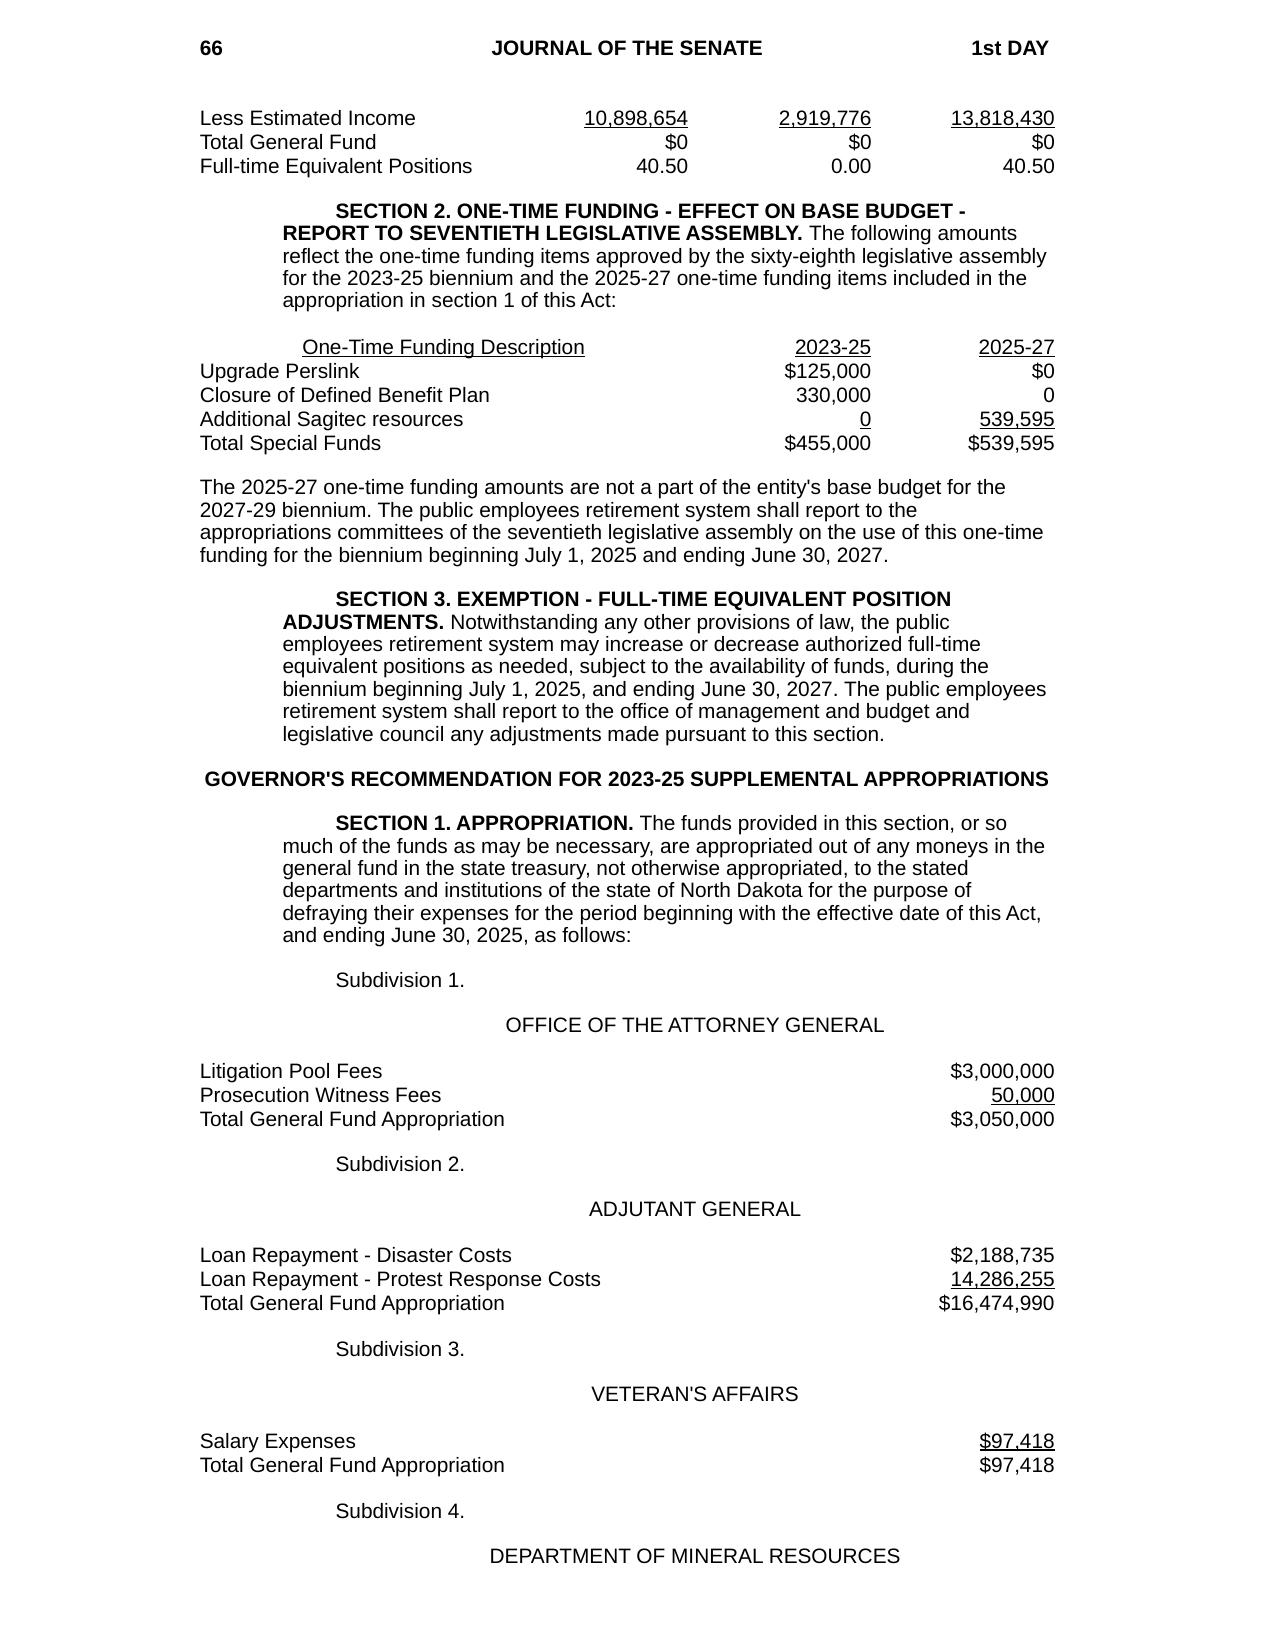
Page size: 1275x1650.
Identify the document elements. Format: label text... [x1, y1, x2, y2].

text [0, 0, 118, 42]
table_cell Total General Fund [200, 130, 504, 154]
table_cell $16,474,990 [797, 1291, 1054, 1315]
table_header One-Time Funding Description [200, 335, 687, 359]
table_header Salary Expenses [200, 1429, 806, 1452]
table_cell 2,919,776 [688, 106, 871, 130]
table_cell 50,000 [800, 1083, 1054, 1107]
table_header Litigation Pool Fees [200, 1059, 799, 1083]
table_cell 13,818,430 [871, 106, 1054, 130]
text SECTION 1. APPROPRIATION. The funds provided in this section, or so much of the funds as may be necessary, are appropriated out of any moneys in the general fund in the state treasury, not otherwise appropriated, to the stated departments and institutions of the state of North Dakota for the purpose of defraying their expenses for the period beginning with the effective date of this Act, and ending June 30, 2025, as follows: [282, 813, 1054, 947]
text Subdivision 1. [282, 969, 1054, 992]
table_cell $0 [871, 130, 1054, 154]
text Subdivision 4. [282, 1500, 1054, 1523]
table_cell 0 [871, 383, 1054, 407]
title GOVERNOR'S RECOMMENDATION FOR 2023-25 SUPPLEMENTAL APPROPRIATIONS [199, 768, 1054, 790]
table_header 2023-25 [688, 335, 871, 359]
table_cell $97,418 [806, 1453, 1054, 1476]
table_cell Prosecution Witness Fees [200, 1083, 799, 1107]
table_cell 330,000 [688, 383, 871, 407]
table_header $3,000,000 [800, 1059, 1054, 1083]
text OFFICE OF THE ATTORNEY GENERAL [282, 1014, 1054, 1037]
text DEPARTMENT OF MINERAL RESOURCES [282, 1545, 1054, 1567]
table_cell Additional Sagitec resources [200, 407, 687, 431]
table_header Loan Repayment - Disaster Costs [200, 1243, 797, 1267]
table_cell 539,595 [871, 407, 1054, 431]
table_cell $539,595 [871, 431, 1054, 454]
table_cell 40.50 [871, 154, 1054, 178]
table_cell $125,000 [688, 359, 871, 383]
table_cell Total General Fund Appropriation [200, 1107, 799, 1131]
table_cell 10,898,654 [505, 106, 688, 130]
table_cell $0 [871, 359, 1054, 383]
text SECTION 3. EXEMPTION - FULL-TIME EQUIVALENT POSITION ADJUSTMENTS. Notwithstanding any other provisions of law, the public employees retirement system may increase or decrease authorized full-time equivalent positions as needed, subject to the availability of funds, during the biennium beginning July 1, 2025, and ending June 30, 2027. The public employees retirement system shall report to the office of management and budget and legislative council any adjustments made pursuant to this section. [282, 589, 1054, 746]
table_cell $0 [505, 130, 688, 154]
table_cell 14,286,255 [797, 1267, 1054, 1291]
table_cell Closure of Defined Benefit Plan [200, 383, 687, 407]
text Subdivision 3. [282, 1339, 1054, 1361]
table_cell Upgrade Perslink [200, 359, 687, 383]
table_header 2025-27 [871, 335, 1054, 359]
table_cell 0 [688, 407, 871, 431]
table_header $2,188,735 [797, 1243, 1054, 1267]
table_cell Total Special Funds [200, 431, 687, 454]
text Subdivision 2. [282, 1153, 1054, 1176]
text SECTION 2. ONE-TIME FUNDING - EFFECT ON BASE BUDGET - REPORT TO SEVENTIETH LEGISLATIVE ASSEMBLY. The following amounts reflect the one-time funding items approved by the sixty-eighth legislative assembly for the 2023-25 biennium and the 2025-27 one-time funding items included in the appropriation in section 1 of this Act: [282, 200, 1054, 312]
table_cell Total General Fund Appropriation [200, 1291, 797, 1315]
table_header $97,418 [806, 1429, 1054, 1452]
text ADJUTANT GENERAL [282, 1198, 1054, 1221]
text The 2025-27 one-time funding amounts are not a part of the entity's base budget for the 2027-29 biennium. The public employees retirement system shall report to the appropriations committees of the seventieth legislative assembly on the use of this one-time funding for the biennium beginning July 1, 2025 and ending June 30, 2027. [199, 477, 1054, 566]
table_cell Full-time Equivalent Positions [200, 154, 504, 178]
table_cell 40.50 [505, 154, 688, 178]
table_cell Less Estimated Income [200, 106, 504, 130]
table_cell Loan Repayment - Protest Response Costs [200, 1267, 797, 1291]
table_cell $455,000 [688, 431, 871, 454]
table_cell 0.00 [688, 154, 871, 178]
subtitle Page 66 [9, 9, 109, 33]
text VETERAN'S AFFAIRS [282, 1384, 1054, 1406]
table_cell $0 [688, 130, 871, 154]
table_cell Total General Fund Appropriation [200, 1453, 806, 1476]
table_cell $3,050,000 [800, 1107, 1054, 1131]
